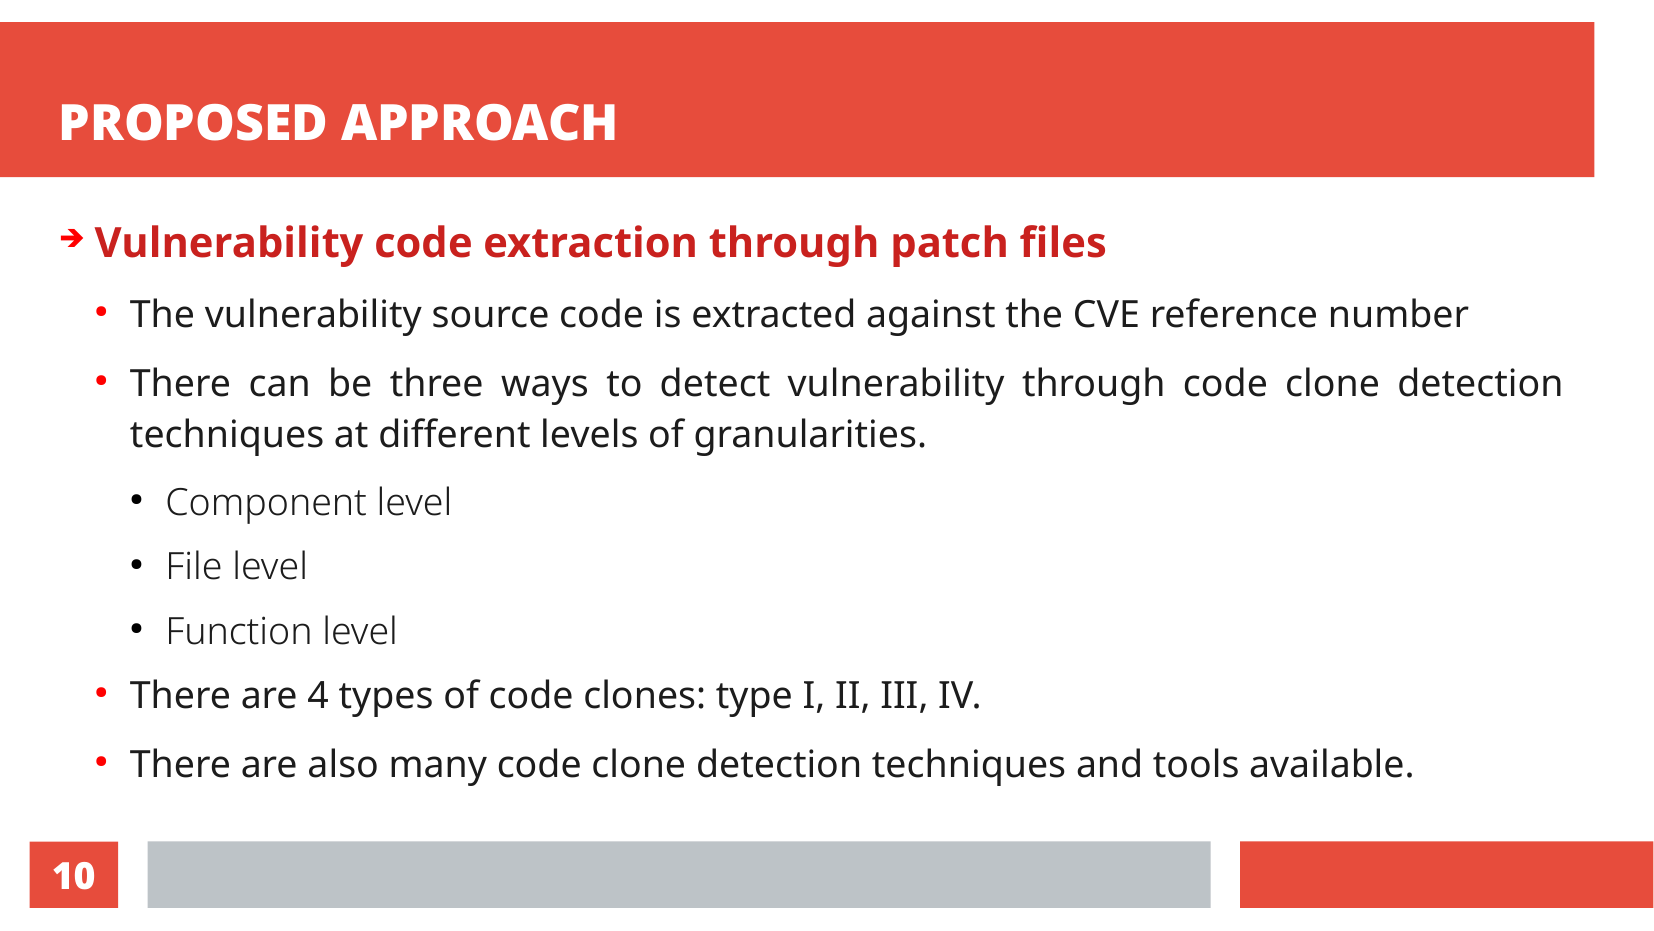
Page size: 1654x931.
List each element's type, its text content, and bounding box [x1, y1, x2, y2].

list Vulnerability code extraction through patch files The vulnerability source code is extracted against the CVE reference number There can be three ways to detect vulnerability through code clone detection techniques at different levels of granularities. Component level File level Function level There are 4 types of code clones: type I, II, III, IV. There are also many code clone detection techniques and tools available. [59, 212, 1565, 820]
title PROPOSED APPROACH [59, 44, 1595, 156]
